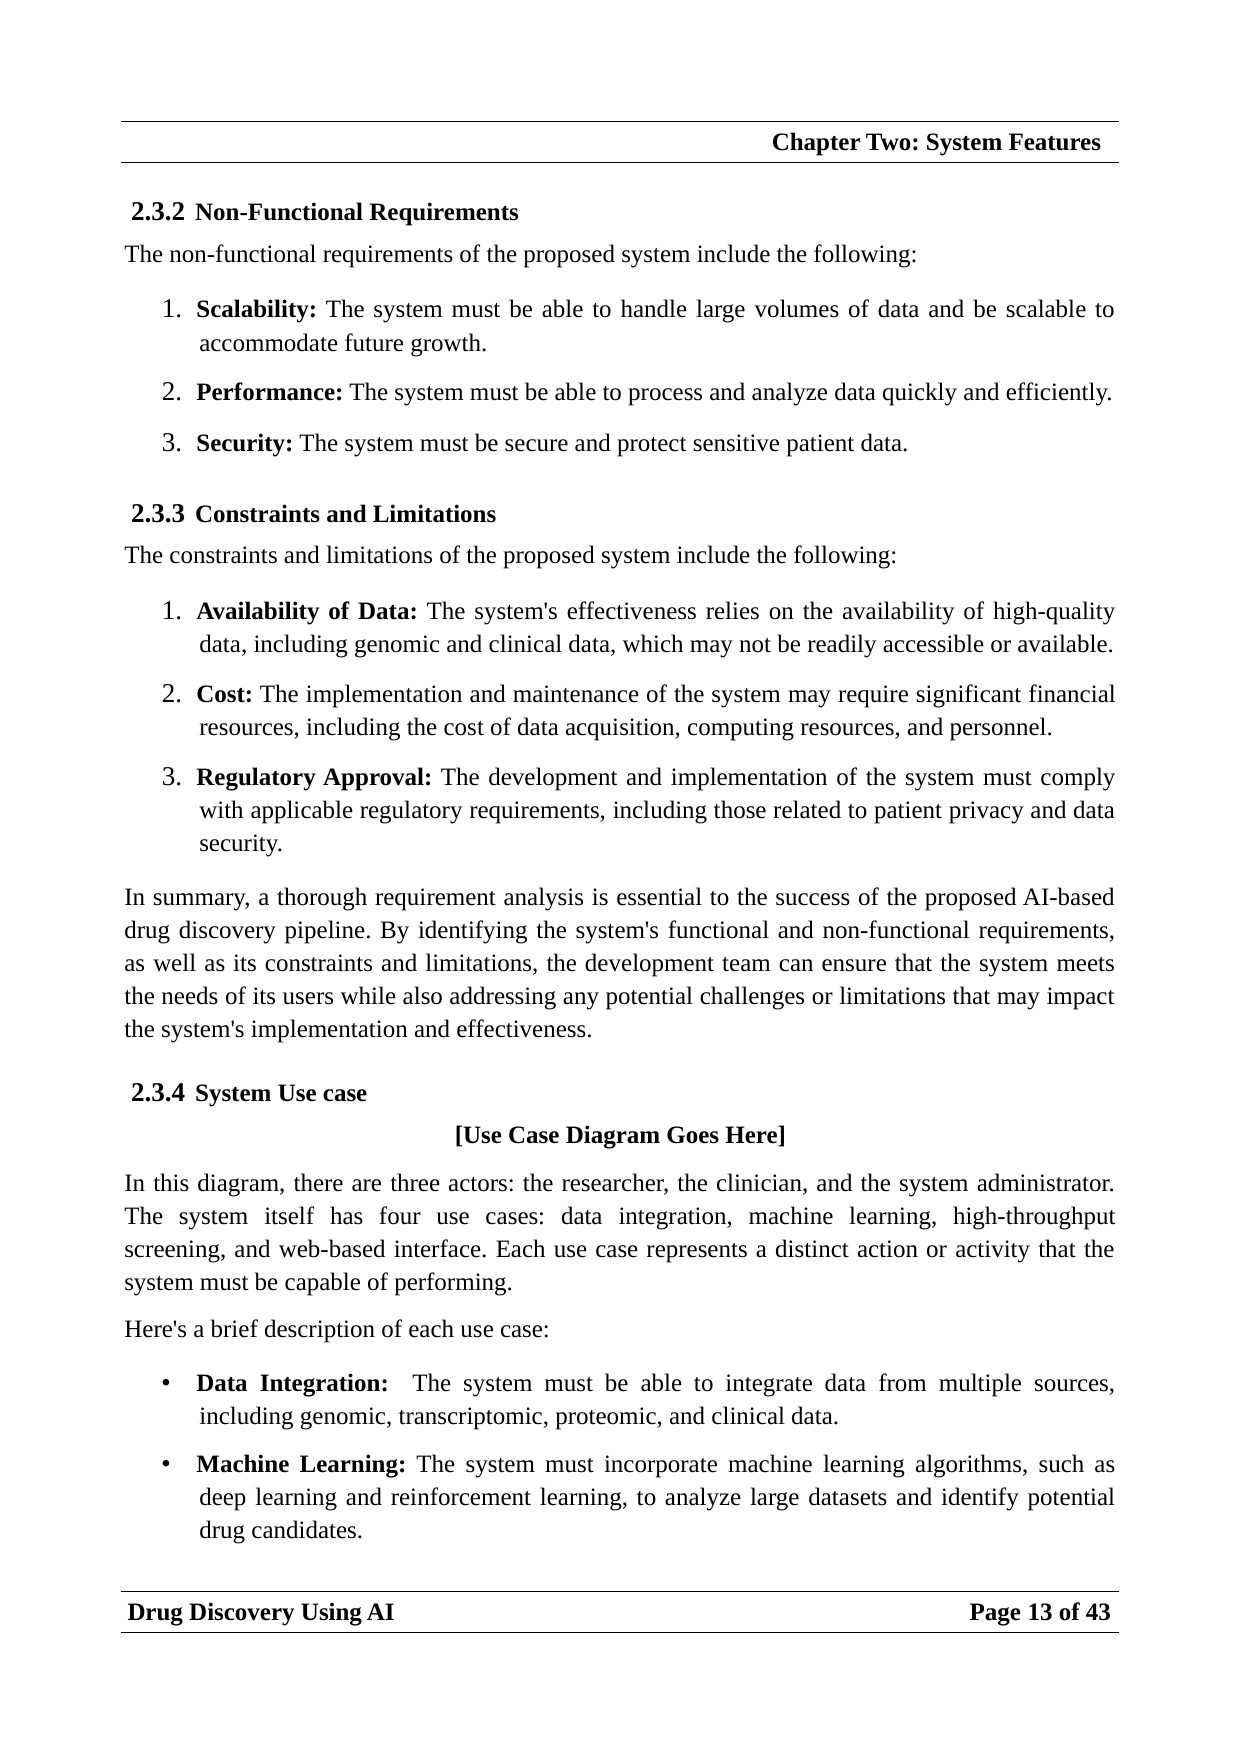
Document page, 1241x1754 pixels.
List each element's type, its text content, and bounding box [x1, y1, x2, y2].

text In summary, a thorough requirement analysis is essential to the success of the proposed AI-based drug discovery pipeline. By identifying the system's functional and non-functional requirements, as well as its constraints and limitations, the development team can ensure that the system meets the needs of its users while also addressing any potential challenges or limitations that may impact the system's implementation and effectiveness. [121, 879, 1119, 1043]
list Data Integration: The system must be able to integrate data from multiple sources, including genomic, transcriptomic, proteomic, and clinical data. [159, 1365, 1119, 1430]
list Availability of Data: The system's effectiveness relies on the availability of high-quality data, including genomic and clinical data, which may not be readily accessible or available. [159, 591, 1119, 658]
subtitle System Use case [121, 1073, 1119, 1108]
list Cost: The implementation and maintenance of the system may require significant financial resources, including the cost of data acquisition, computing resources, and personnel. [159, 674, 1119, 741]
list Machine Learning: The system must incorporate machine learning algorithms, such as deep learning and reinforcement learning, to analyze large datasets and identify potential drug candidates. [159, 1446, 1119, 1543]
list Performance: The system must be able to process and analyze data quickly and efficiently. [159, 372, 1119, 407]
list Scalability: The system must be able to handle large volumes of data and be scalable to accommodate future growth. [159, 289, 1119, 357]
subtitle Non-Functional Requirements [121, 192, 1119, 226]
text [Use Case Diagram Goes Here] [121, 1117, 1119, 1149]
text In this diagram, there are three actors: the researcher, the clinician, and the system administrator. The system itself has four use cases: data integration, machine learning, high-throughput screening, and web-based interface. Each use case represents a distinct action or activity that the system must be capable of performing. [121, 1165, 1119, 1296]
list Security: The system must be secure and protect sensitive patient data. [159, 423, 1119, 460]
list Regulatory Approval: The development and implementation of the system must comply with applicable regulatory requirements, including those related to patient privacy and data security. [159, 757, 1119, 860]
text The non-functional requirements of the proposed system include the following: [121, 236, 1119, 271]
text The constraints and limitations of the proposed system include the following: [121, 537, 1119, 572]
text Here's a brief description of each use case: [121, 1311, 1119, 1346]
subtitle Constraints and Limitations [121, 494, 1119, 528]
